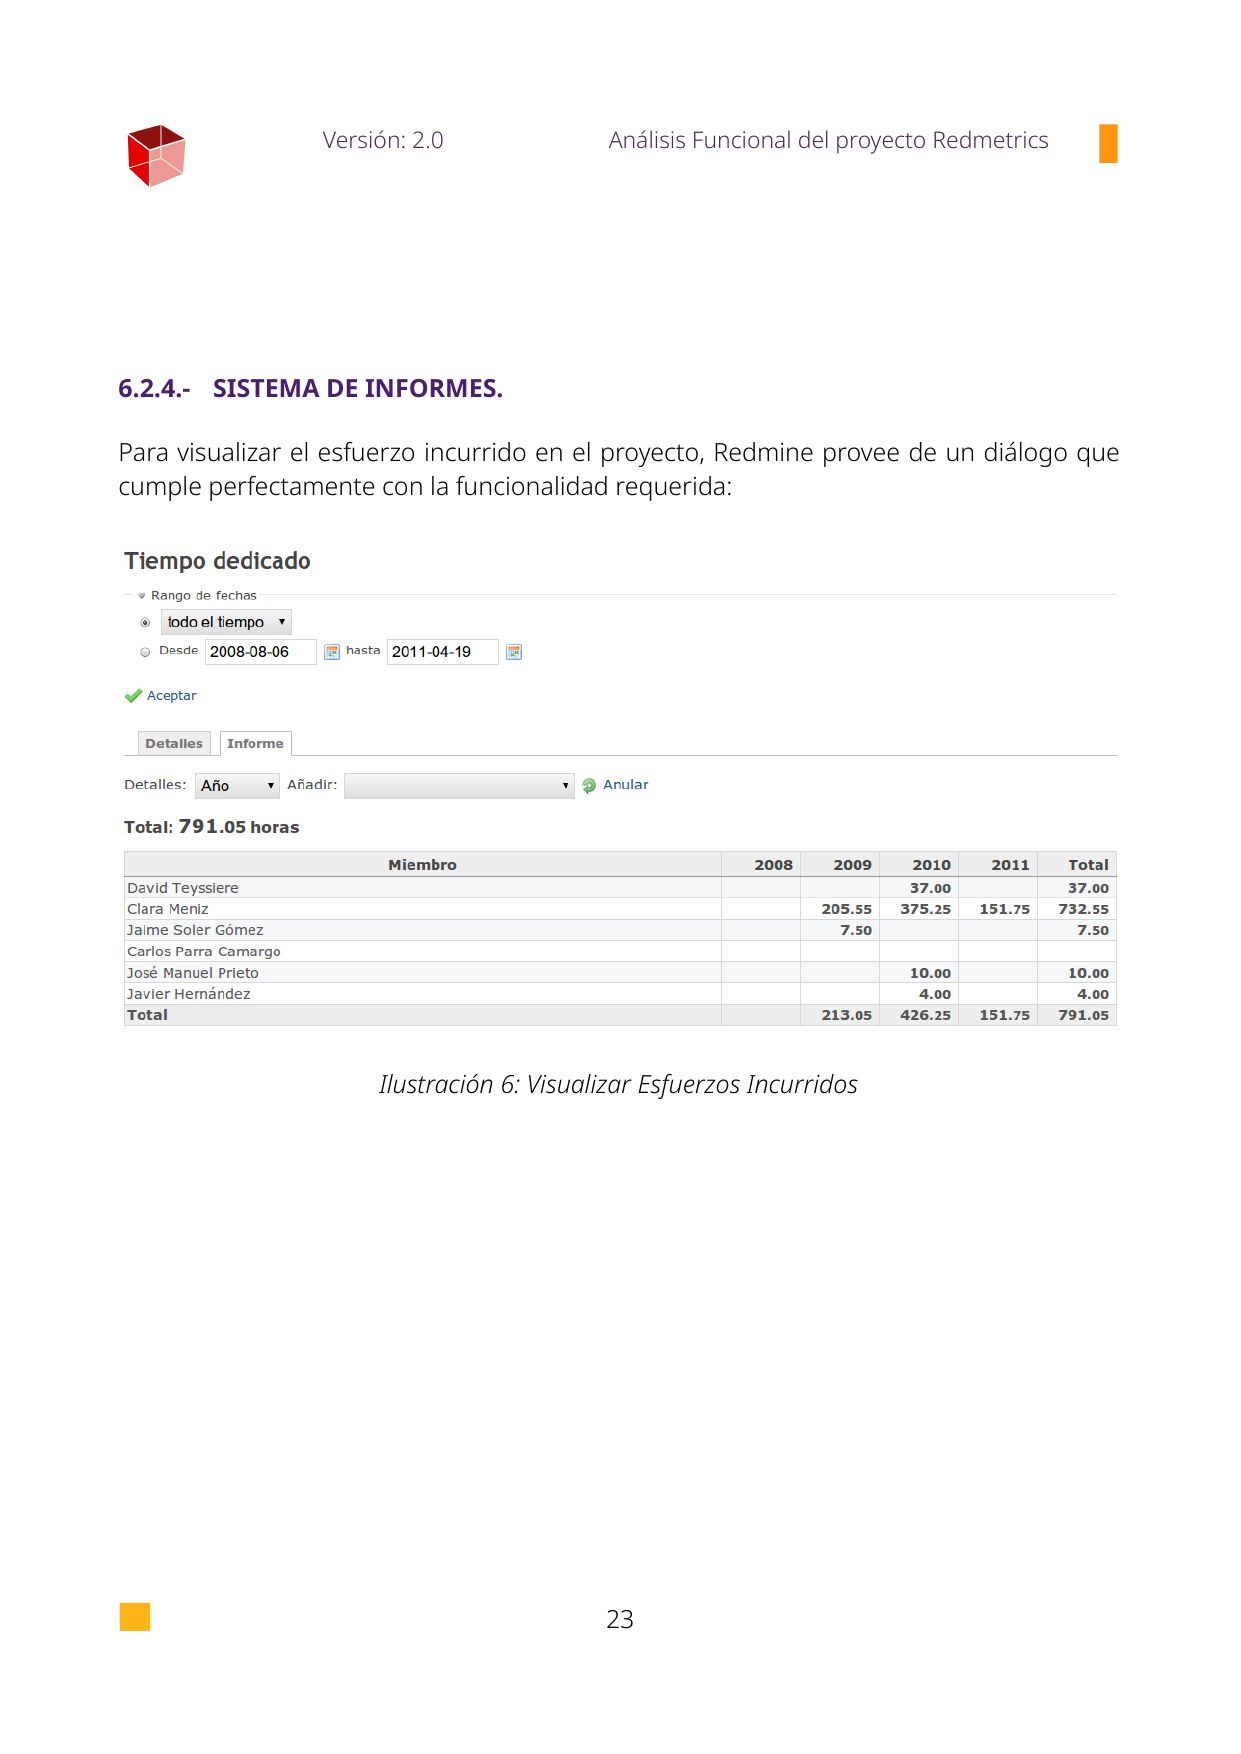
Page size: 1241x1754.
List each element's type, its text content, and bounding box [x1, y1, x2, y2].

subtitle Sistema de Informes. [118, 371, 1122, 405]
picture [118, 545, 1123, 1033]
picture [123, 123, 189, 189]
text Para visualizar el esfuerzo incurrido en el proyecto, Redmine provee de un diálogo que cumple perfectamente con la funcionalidad requerida: [118, 435, 1122, 503]
text Ilustración 6: Visualizar Esfuerzos Incurridos [118, 1033, 1122, 1101]
